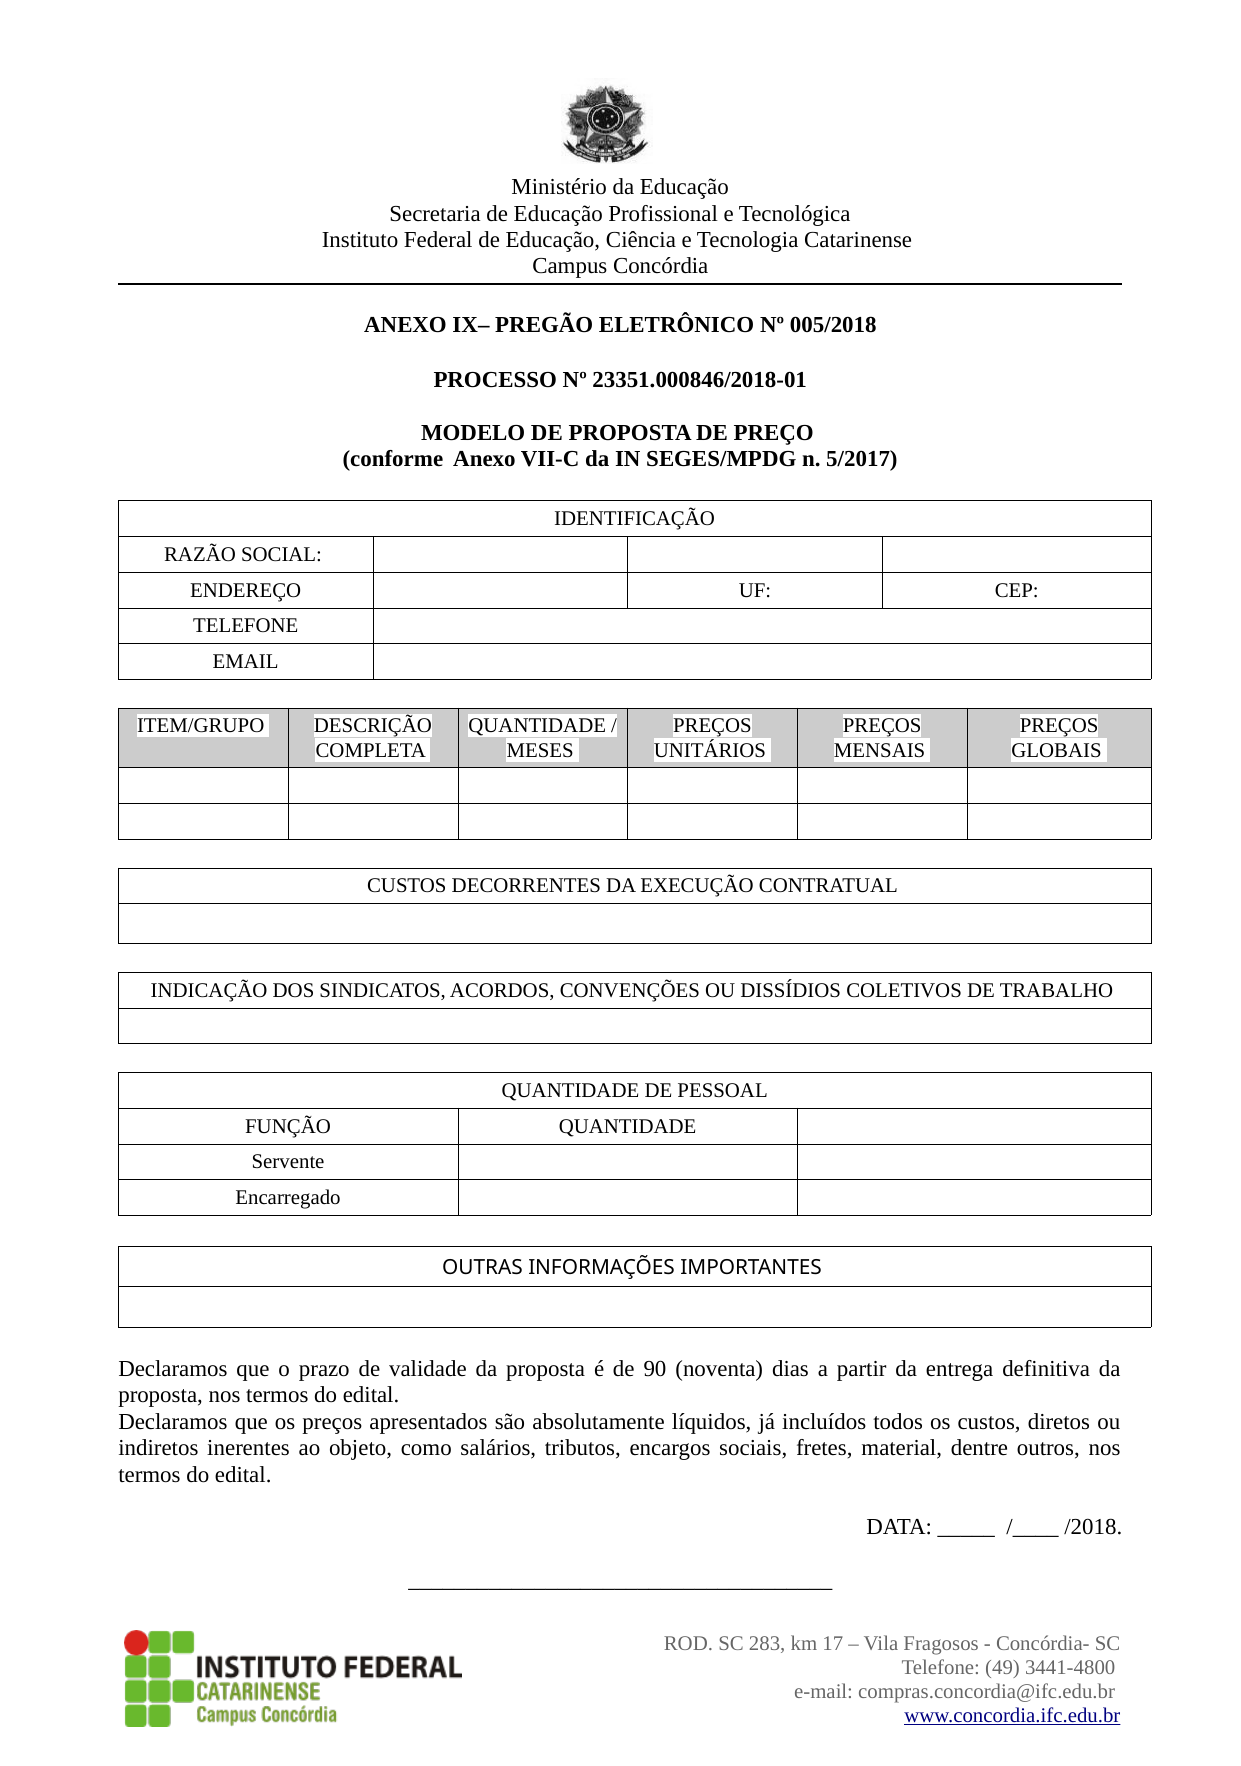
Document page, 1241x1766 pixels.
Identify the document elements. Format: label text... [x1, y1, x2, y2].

table_header PREÇOS MENSAIS [798, 709, 967, 767]
text _____________________________________ [118, 1566, 1122, 1592]
table_cell [798, 804, 967, 839]
table_cell [289, 804, 458, 839]
table_cell [798, 1145, 1151, 1179]
table_cell [119, 804, 288, 839]
table_cell [289, 768, 458, 803]
table_cell RAZÃO SOCIAL: [119, 537, 373, 572]
table_cell [119, 1009, 1151, 1043]
text ANEXO IX– PREGÃO ELETRÔNICO Nº 005/2018 [118, 311, 1122, 338]
table_cell [968, 804, 1151, 839]
text PROCESSO Nº 23351.000846/2018-01 [118, 366, 1122, 393]
table_header IDENTIFICAÇÃO [119, 501, 1151, 536]
table_cell EMAIL [119, 644, 373, 679]
table_cell UF: [628, 573, 882, 607]
picture [124, 1630, 462, 1727]
table_cell [628, 537, 882, 572]
table_cell Servente [119, 1145, 458, 1179]
table_cell [798, 768, 967, 803]
table_cell TELEFONE [119, 609, 373, 643]
table_header DESCRIÇÃO COMPLETA [289, 709, 458, 767]
table_cell [459, 1180, 797, 1215]
table_header QUANTIDADE / MESES [459, 709, 627, 767]
table_cell [119, 904, 1151, 943]
table_cell [459, 804, 627, 839]
table_cell [628, 804, 797, 839]
table_cell QUANTIDADE [459, 1109, 797, 1143]
table_header PREÇOS GLOBAIS [968, 709, 1151, 767]
table_cell [374, 573, 627, 607]
table_cell CEP: [883, 573, 1151, 607]
table_cell [459, 768, 627, 803]
table_header INDICAÇÃO DOS SINDICATOS, ACORDOS, CONVENÇÕES OU DISSÍDIOS COLETIVOS DE TRABALHO [119, 973, 1151, 1008]
table_header PREÇOS UNITÁRIOS [628, 709, 797, 767]
table_cell [119, 768, 288, 803]
table_cell [883, 537, 1151, 572]
table_cell [798, 1180, 1151, 1215]
table_header ITEM/GRUPO [119, 709, 288, 767]
table_cell [374, 644, 1151, 679]
table_cell [628, 768, 797, 803]
text Declaramos que o prazo de validade da proposta é de 90 (noventa) dias a partir da entrega definitiva da proposta, nos termos do edital. [118, 1355, 1122, 1408]
table_cell [459, 1145, 797, 1179]
text Declaramos que os preços apresentados são absolutamente líquidos, já incluídos todos os custos, diretos ou indiretos inerentes ao objeto, como salários, tributos, encargos sociais, fretes, material, dentre outros, nos termos do edital. [118, 1408, 1122, 1487]
table_cell [374, 537, 627, 572]
table_cell [798, 1109, 1151, 1143]
table_cell ENDEREÇO [119, 573, 373, 607]
text DATA: _____ /____ /2018. [118, 1513, 1122, 1540]
table_cell [374, 609, 1151, 643]
table_header CUSTOS DECORRENTES DA EXECUÇÃO CONTRATUAL [119, 869, 1151, 903]
table_cell [968, 768, 1151, 803]
table_header OUTRAS INFORMAÇÕES IMPORTANTES [119, 1247, 1151, 1286]
table_header QUANTIDADE DE PESSOAL [119, 1073, 1151, 1108]
table_cell Encarregado [119, 1180, 458, 1215]
text MODELO DE PROPOSTA DE PREÇO [118, 419, 1122, 445]
table_cell FUNÇÃO [119, 1109, 458, 1143]
text (conforme Anexo VII-C da IN SEGES/MPDG n. 5/2017) [118, 445, 1122, 472]
table_cell [119, 1287, 1151, 1327]
